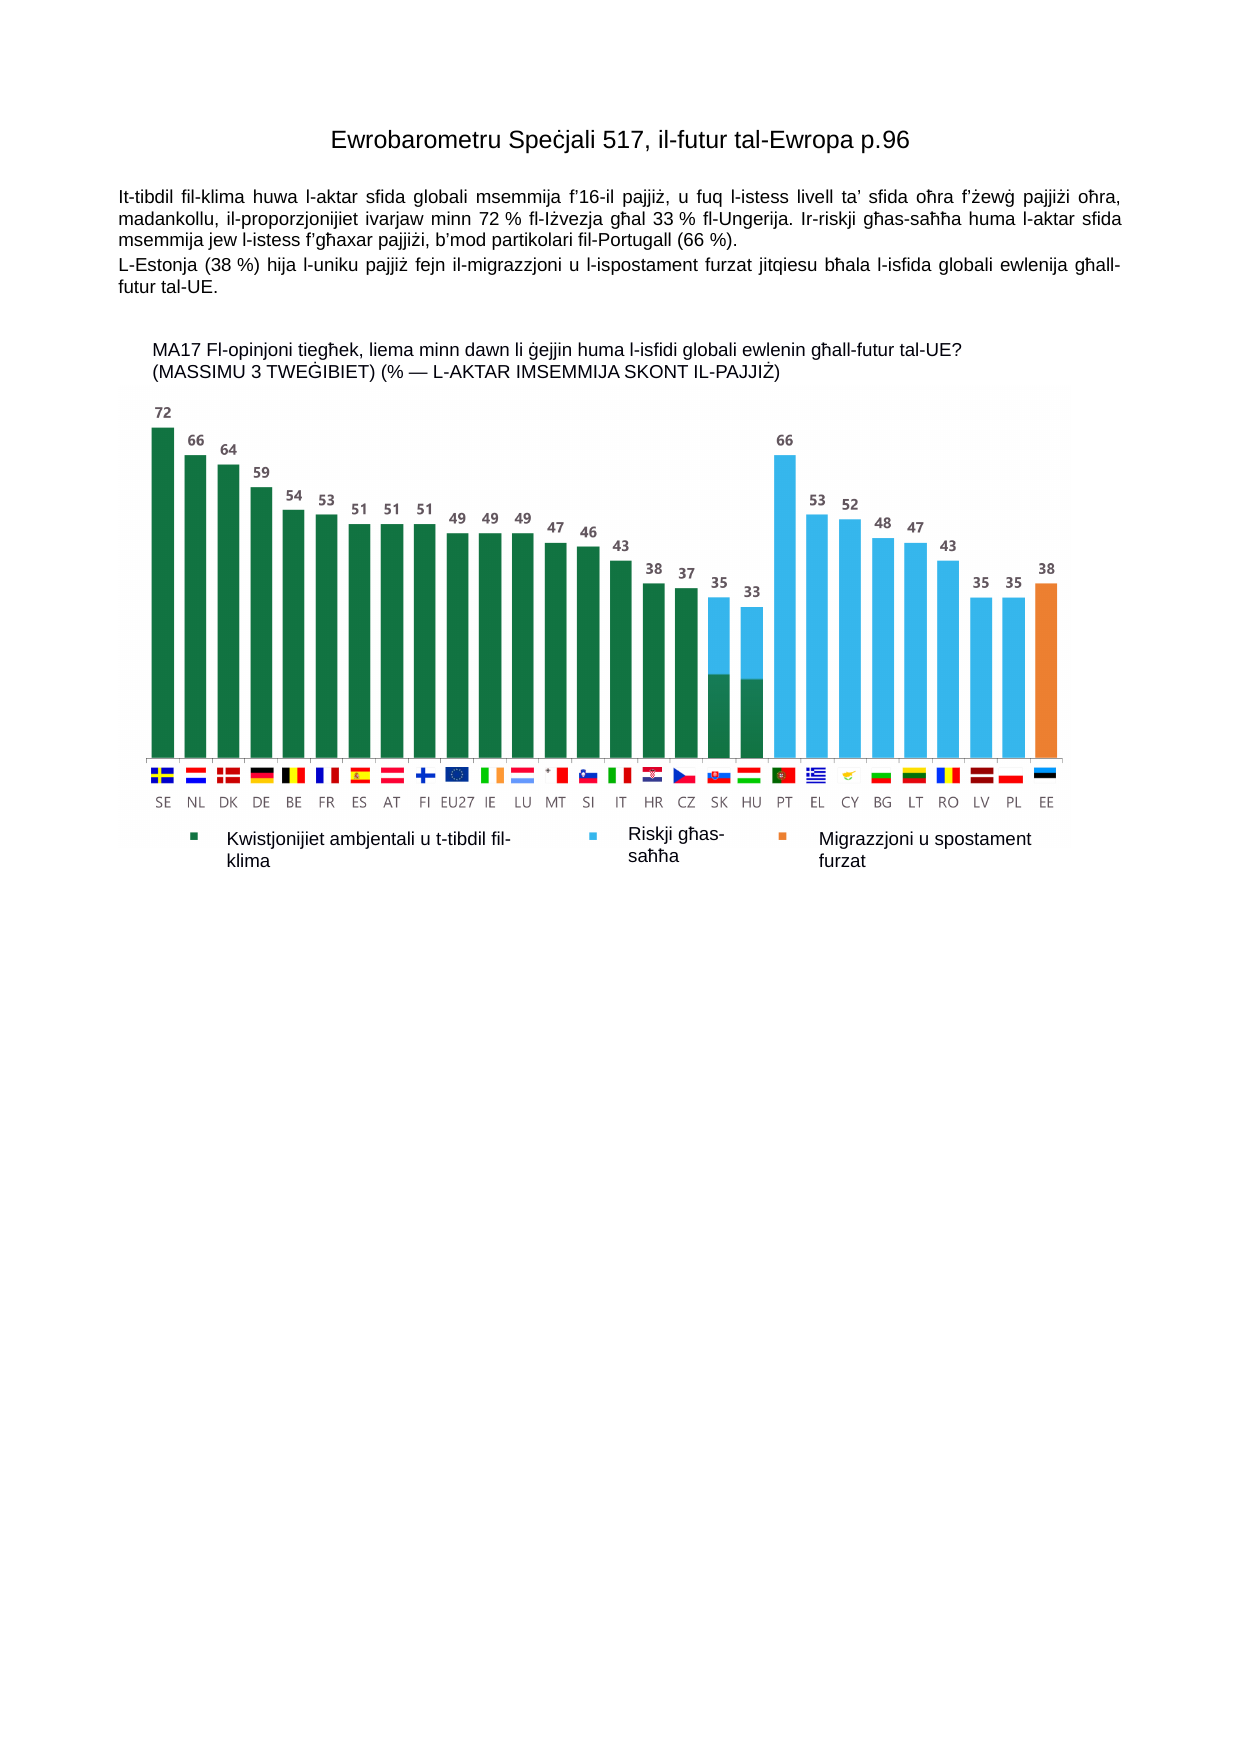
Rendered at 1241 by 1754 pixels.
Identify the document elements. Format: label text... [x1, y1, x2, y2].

picture [118, 385, 1071, 848]
text It-tibdil fil-klima huwa l-aktar sfida globali msemmija f’16-il pajjiż, u fuq l-istess livell ta’ sfida oħra f’żewġ pajjiżi oħra, madankollu, il-proporzjonijiet ivarjaw minn 72 % fl-Iżvezja għal 33 % fl-Ungerija. Ir-riskji għas-saħħa huma l-aktar sfida msemmija jew l-istess f’għaxar pajjiżi, b’mod partikolari fil-Portugall (66 %). [118, 186, 1122, 251]
text L-Estonja (38 %) hija l-uniku pajjiż fejn il-migrazzjoni u l-ispostament furzat jitqiesu bħala l-isfida globali ewlenija għall-futur tal-UE. [118, 254, 1122, 297]
